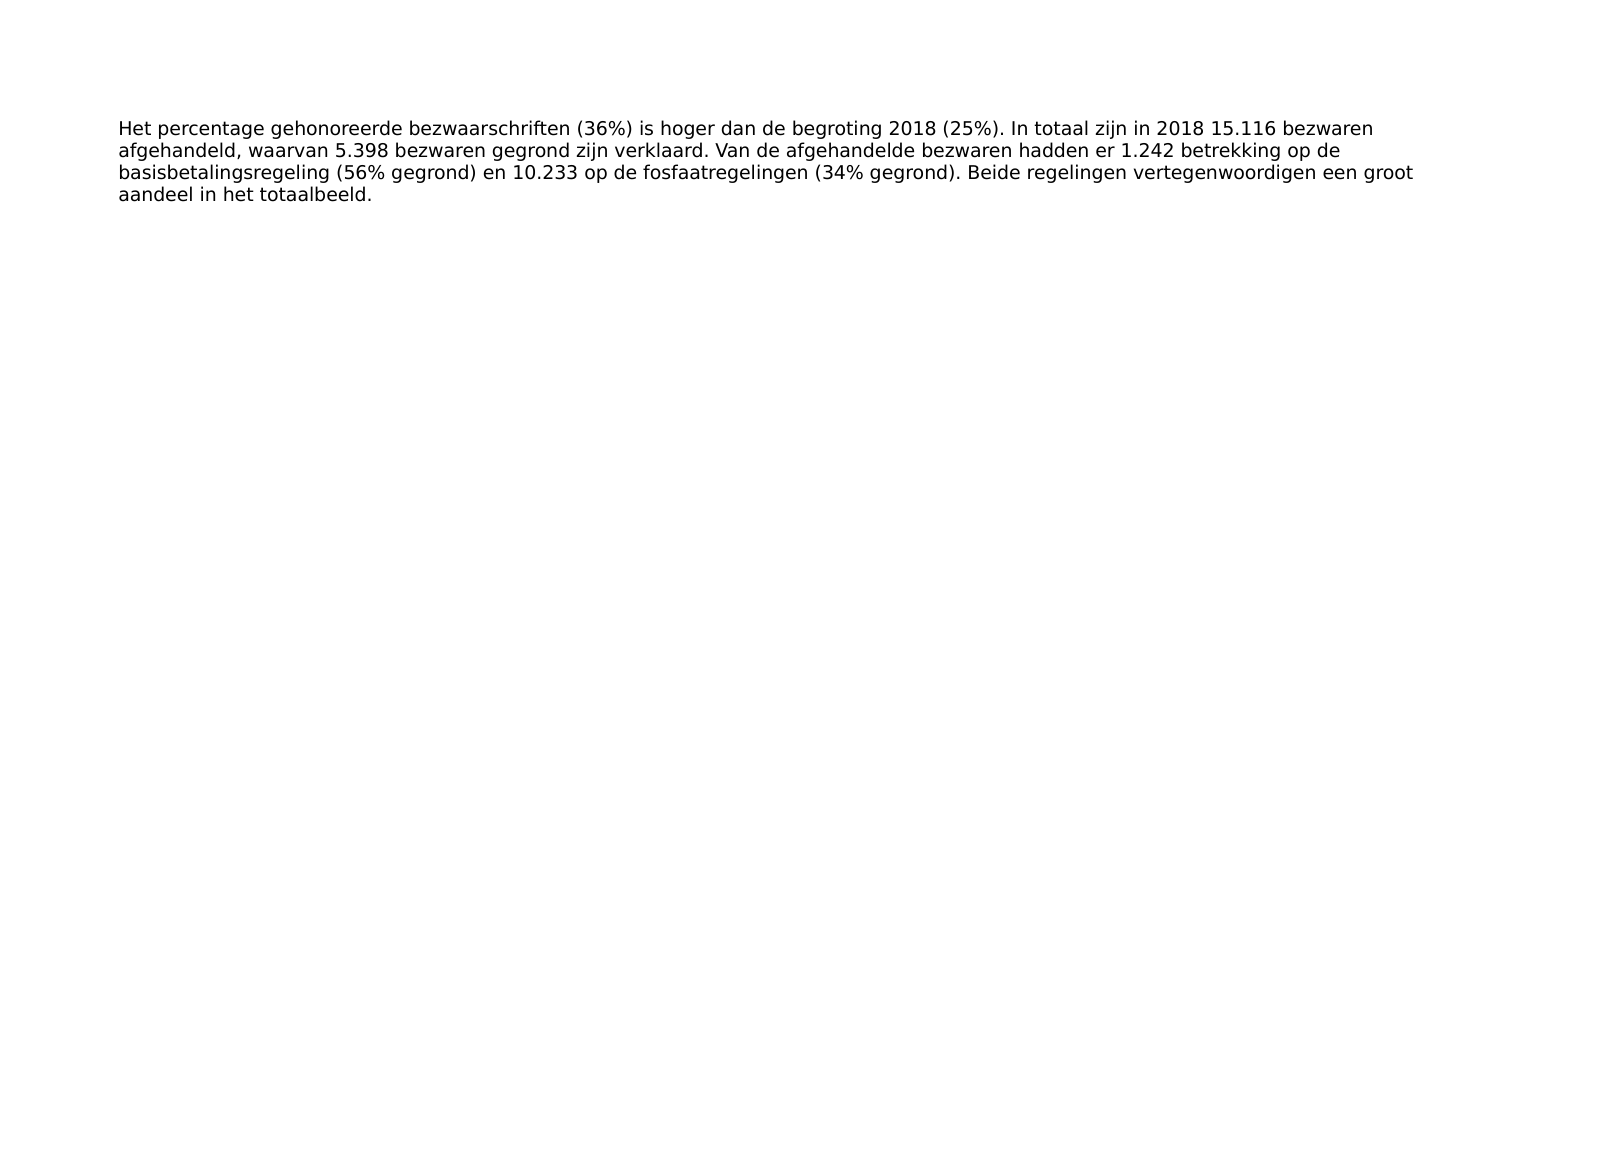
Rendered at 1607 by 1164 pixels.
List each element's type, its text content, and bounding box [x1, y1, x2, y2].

text Het percentage gehonoreerde bezwaarschriften (36%) is hoger dan de begroting 2018 (25%). In totaal zijn in 2018 15.116 bezwaren afgehandeld, waarvan 5.398 bezwaren gegrond zijn verklaard. Van de afgehandelde bezwaren hadden er 1.242 betrekking op de basisbetalingsregeling (56% gegrond) en 10.233 op de fosfaatregelingen (34% gegrond). Beide regelingen vertegenwoordigen een groot aandeel in het totaalbeeld. [118, 118, 1488, 206]
